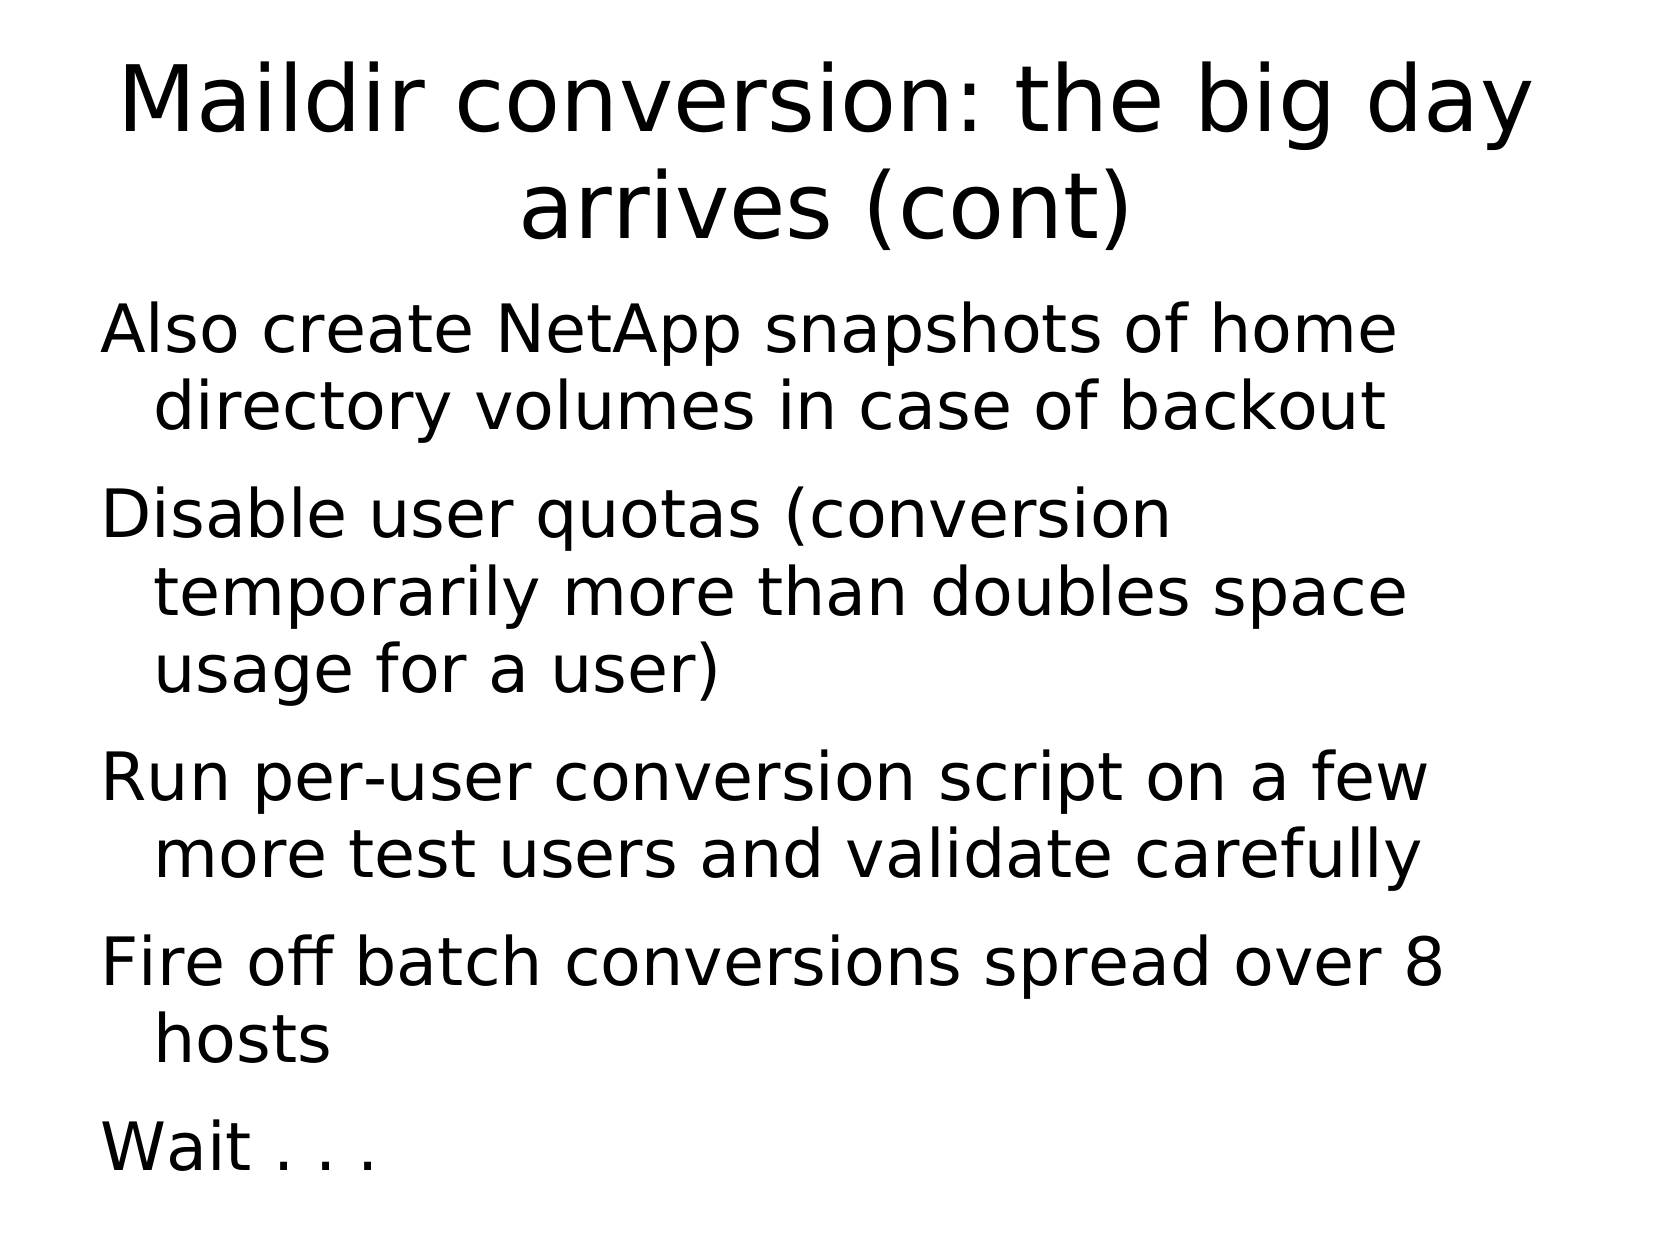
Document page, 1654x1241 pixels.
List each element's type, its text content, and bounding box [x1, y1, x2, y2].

list Also create NetApp snapshots of home directory volumes in case of backout Disable user quotas (conversion temporarily more than doubles space usage for a user) Run per-user conversion script on a few more test users and validate carefully Fire off batch conversions spread over 8 hosts Wait . . . [82, 290, 1571, 1187]
title Maildir conversion: the big day arrives (cont) [82, 45, 1571, 261]
